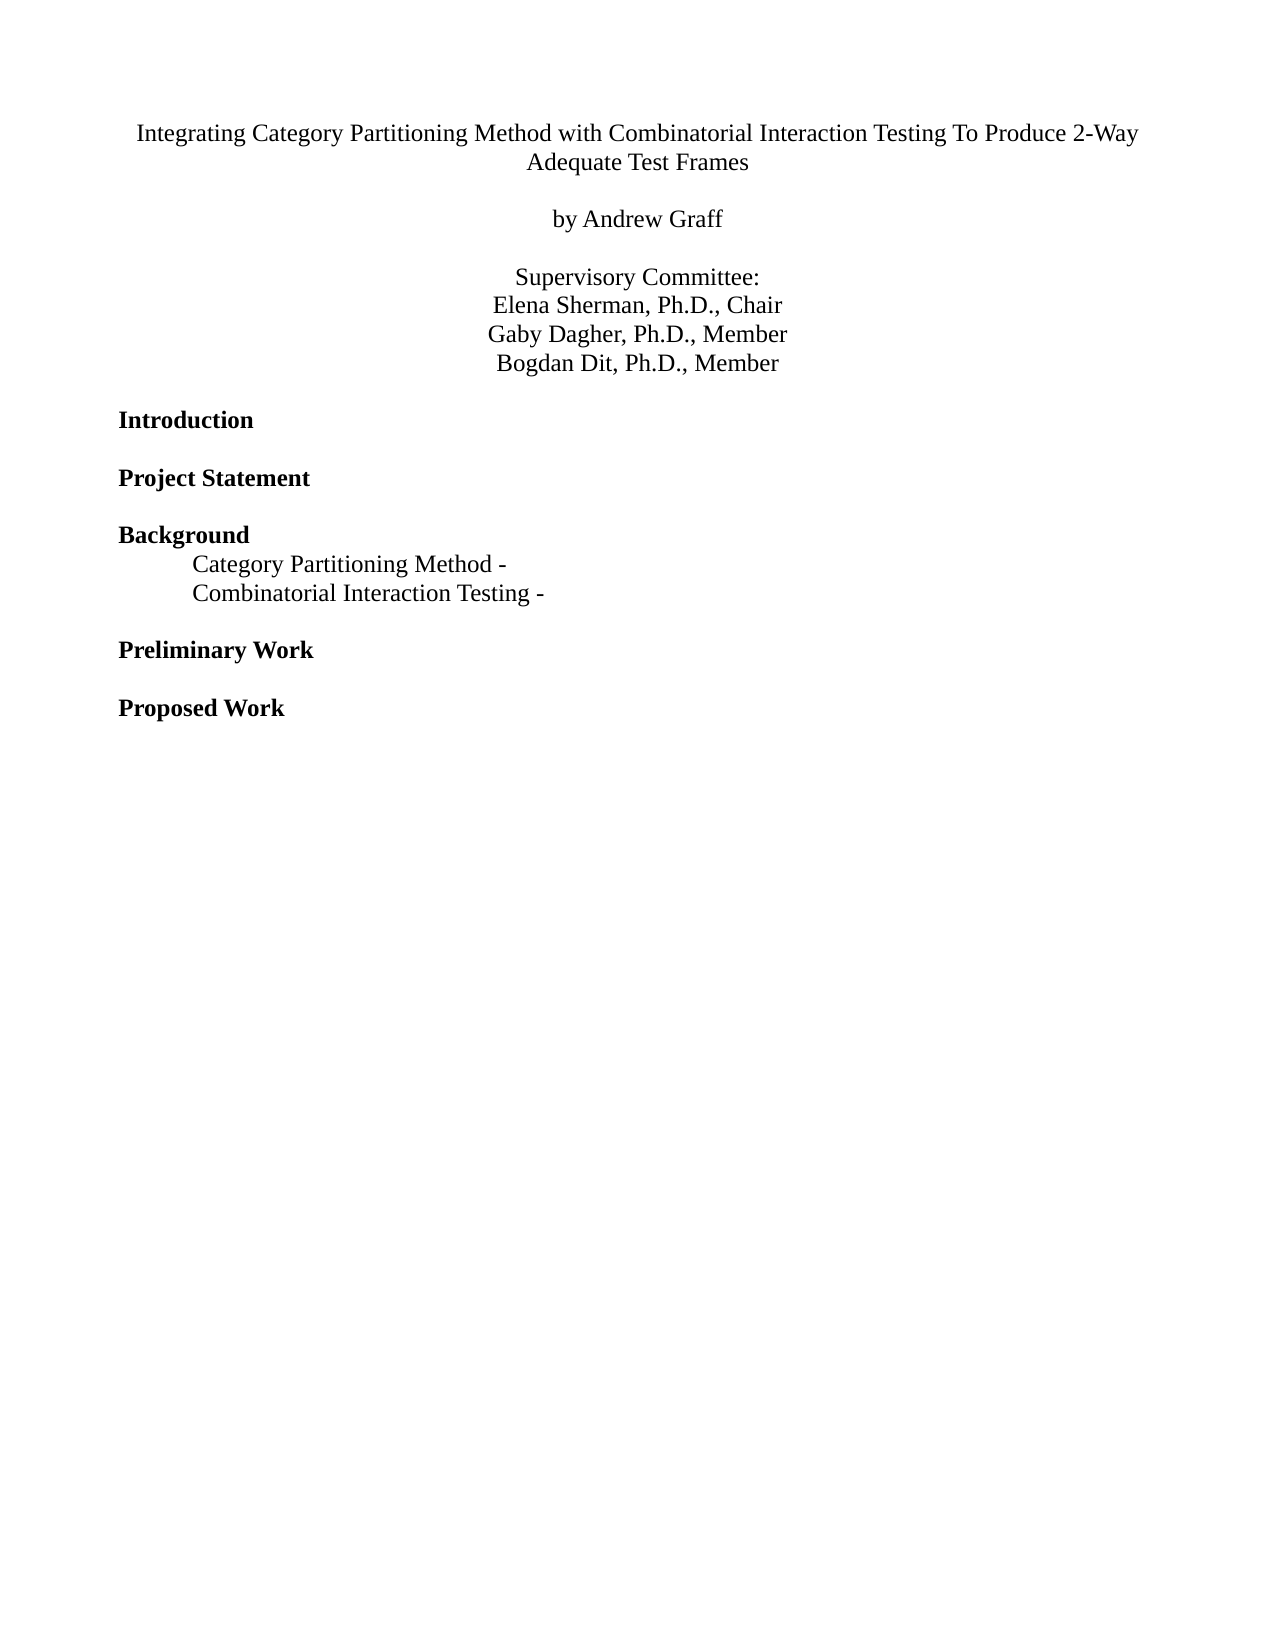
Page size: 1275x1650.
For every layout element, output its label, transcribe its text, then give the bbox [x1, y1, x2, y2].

text Gaby Dagher, Ph.D., Member [118, 319, 1157, 348]
text by Andrew Graff [118, 204, 1157, 233]
text Bogdan Dit, Ph.D., Member [118, 348, 1157, 377]
text Combinatorial Interaction Testing - [118, 578, 1157, 607]
text Preliminary Work [118, 636, 1157, 664]
text Supervisory Committee: [118, 262, 1157, 291]
text Background [118, 521, 1157, 549]
text Proposed Work [118, 693, 1157, 722]
text Project Statement [118, 463, 1157, 492]
text Elena Sherman, Ph.D., Chair [118, 291, 1157, 319]
text Introduction [118, 406, 1157, 434]
text Integrating Category Partitioning Method with Combinatorial Interaction Testing To Produce 2-Way Adequate Test Frames [118, 118, 1157, 176]
text Category Partitioning Method - [118, 549, 1157, 578]
